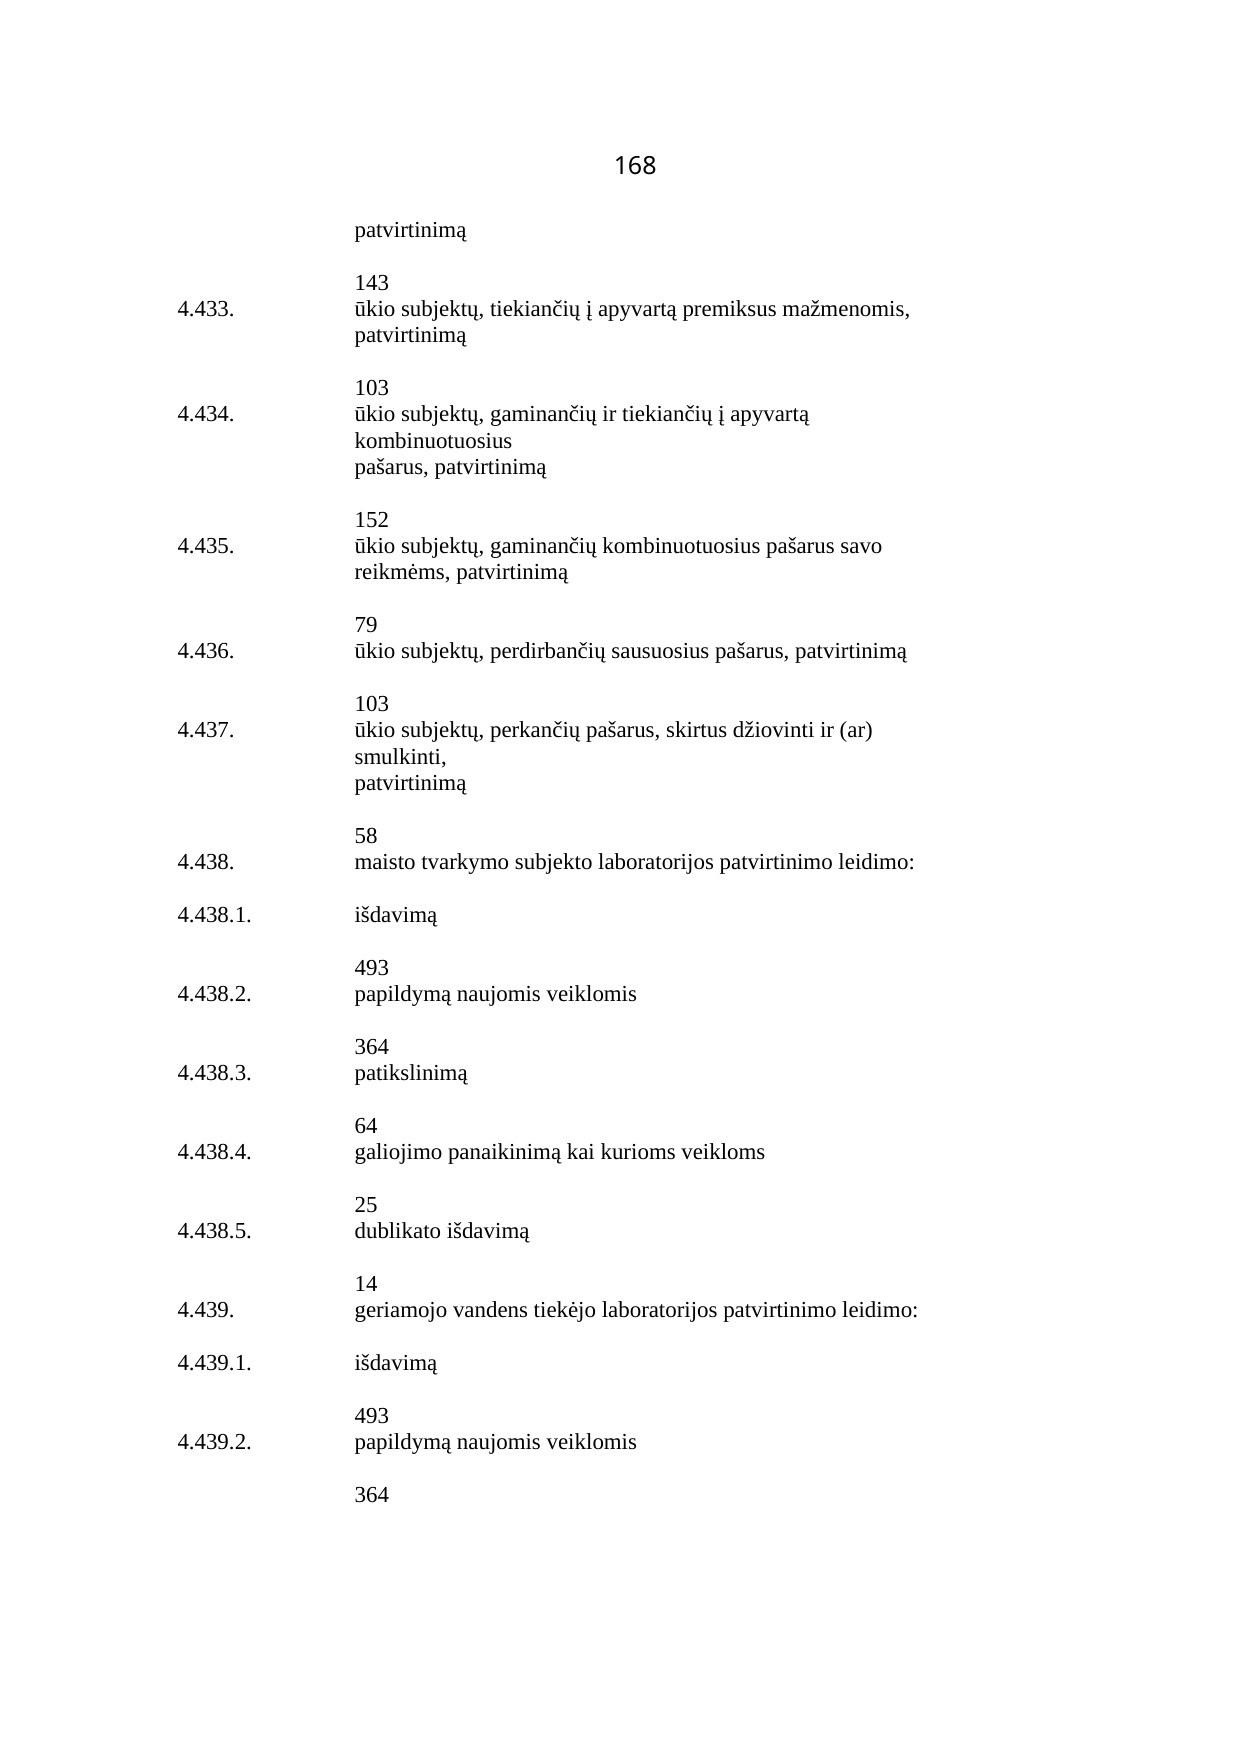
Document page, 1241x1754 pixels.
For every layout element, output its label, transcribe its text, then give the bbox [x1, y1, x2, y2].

text 4.438.4. galiojimo panaikinimą kai kurioms veikloms 25 [177, 1138, 945, 1217]
text 4.433. ūkio subjektų, tiekiančių į apyvartą premiksus mažmenomis, [177, 295, 945, 321]
text 4.439.2. papildymą naujomis veiklomis 364 [177, 1428, 945, 1507]
text 4.439. geriamojo vandens tiekėjo laboratorijos patvirtinimo leidimo: [177, 1296, 945, 1349]
text patvirtinimą 58 [354, 769, 945, 848]
text 4.434. ūkio subjektų, gaminančių ir tiekiančių į apyvartą kombinuotuosius [177, 400, 945, 453]
text 4.437. ūkio subjektų, perkančių pašarus, skirtus džiovinti ir (ar) smulkinti, [177, 717, 945, 769]
text 4.438.2. papildymą naujomis veiklomis 364 [177, 980, 945, 1059]
text patvirtinimą 103 [354, 321, 945, 400]
text 4.438.3. patikslinimą 64 [177, 1059, 945, 1138]
text patvirtinimą 143 [354, 216, 945, 295]
text 4.435. ūkio subjektų, gaminančių kombinuotuosius pašarus savo [177, 532, 945, 558]
text 4.436. ūkio subjektų, perdirbančių sausuosius pašarus, patvirtinimą 103 [177, 637, 945, 717]
text 4.438. maisto tvarkymo subjekto laboratorijos patvirtinimo leidimo: [177, 848, 945, 901]
text 4.438.5. dublikato išdavimą 14 [177, 1217, 945, 1296]
text reikmėms, patvirtinimą 79 [354, 558, 945, 637]
text 4.439.1. išdavimą 493 [177, 1349, 945, 1428]
text 4.438.1. išdavimą 493 [177, 901, 945, 980]
text pašarus, patvirtinimą 152 [354, 453, 945, 532]
